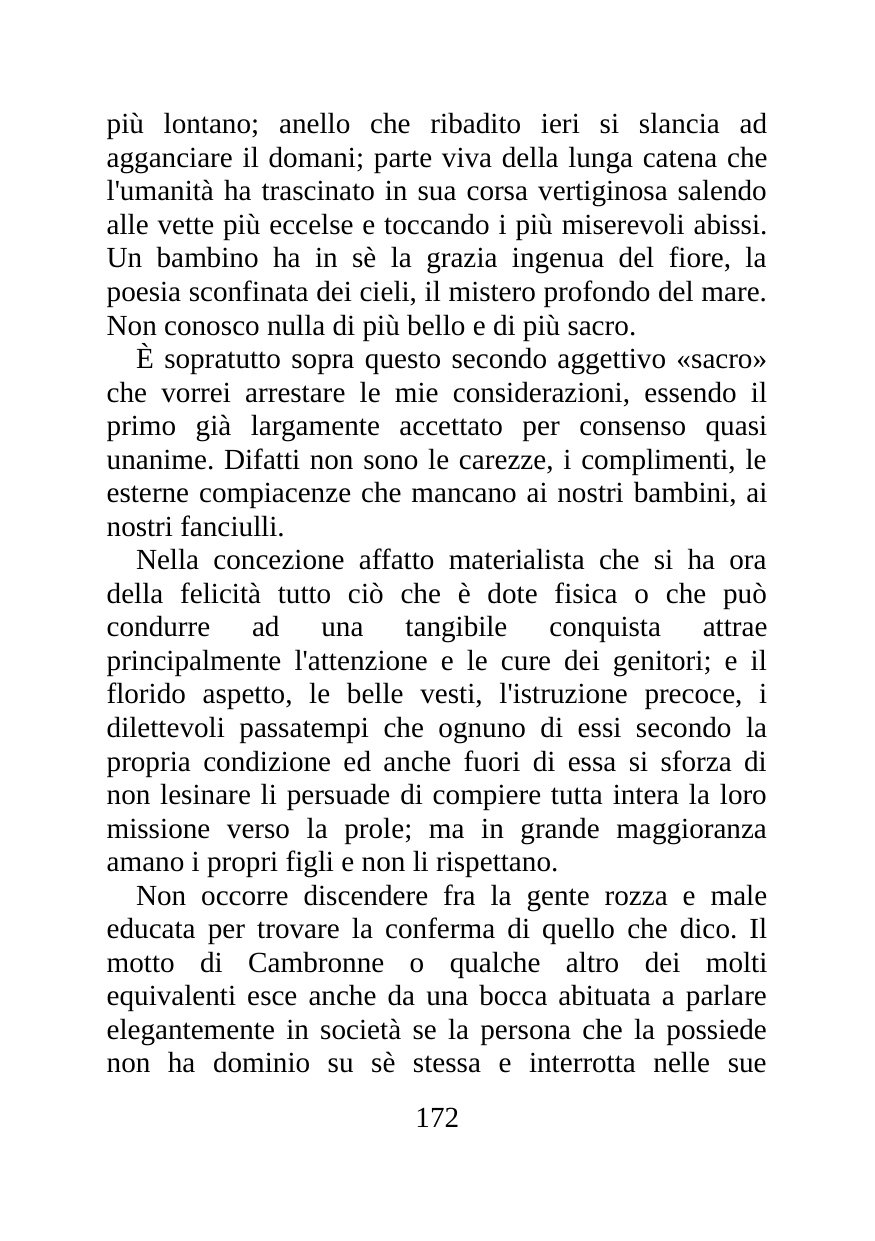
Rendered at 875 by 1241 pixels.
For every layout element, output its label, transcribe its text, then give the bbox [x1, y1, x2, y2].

text più lontano; anello che ribadito ieri si slancia ad agganciare il domani; parte viva della lunga catena che l'umanità ha trascinato in sua corsa vertiginosa salendo alle vette più eccelse e toccando i più miserevoli abissi. Un bambino ha in sè la grazia ingenua del fiore, la poesia sconfinata dei cieli, il mistero profondo del mare. Non conosco nulla di più bello e di più sacro. [106, 106, 768, 341]
text È sopratutto sopra questo secondo aggettivo «sacro» che vorrei arrestare le mie considerazioni, essendo il primo già largamente accettato per consenso quasi unanime. Difatti non sono le carezze, i complimenti, le esterne compiacenze che mancano ai nostri bambini, ai nostri fanciulli. [106, 341, 768, 542]
text Non occorre discendere fra la gente rozza e male educata per trovare la conferma di quello che dico. Il motto di Cambronne o qualche altro dei molti equivalenti esce anche da una bocca abituata a parlare elegantemente in società se la persona che la possiede non ha dominio su sè stessa e interrotta nelle sue [106, 878, 768, 1079]
text Nella concezione affatto materialista che si ha ora della felicità tutto ciò che è dote fisica o che può condurre ad una tangibile conquista attrae principalmente l'attenzione e le cure dei genitori; e il florido aspetto, le belle vesti, l'istruzione precoce, i dilettevoli passatempi che ognuno di essi secondo la propria condizione ed anche fuori di essa si sforza di non lesinare li persuade di compiere tutta intera la loro missione verso la prole; ma in grande maggioranza amano i propri figli e non li rispettano. [106, 542, 768, 878]
